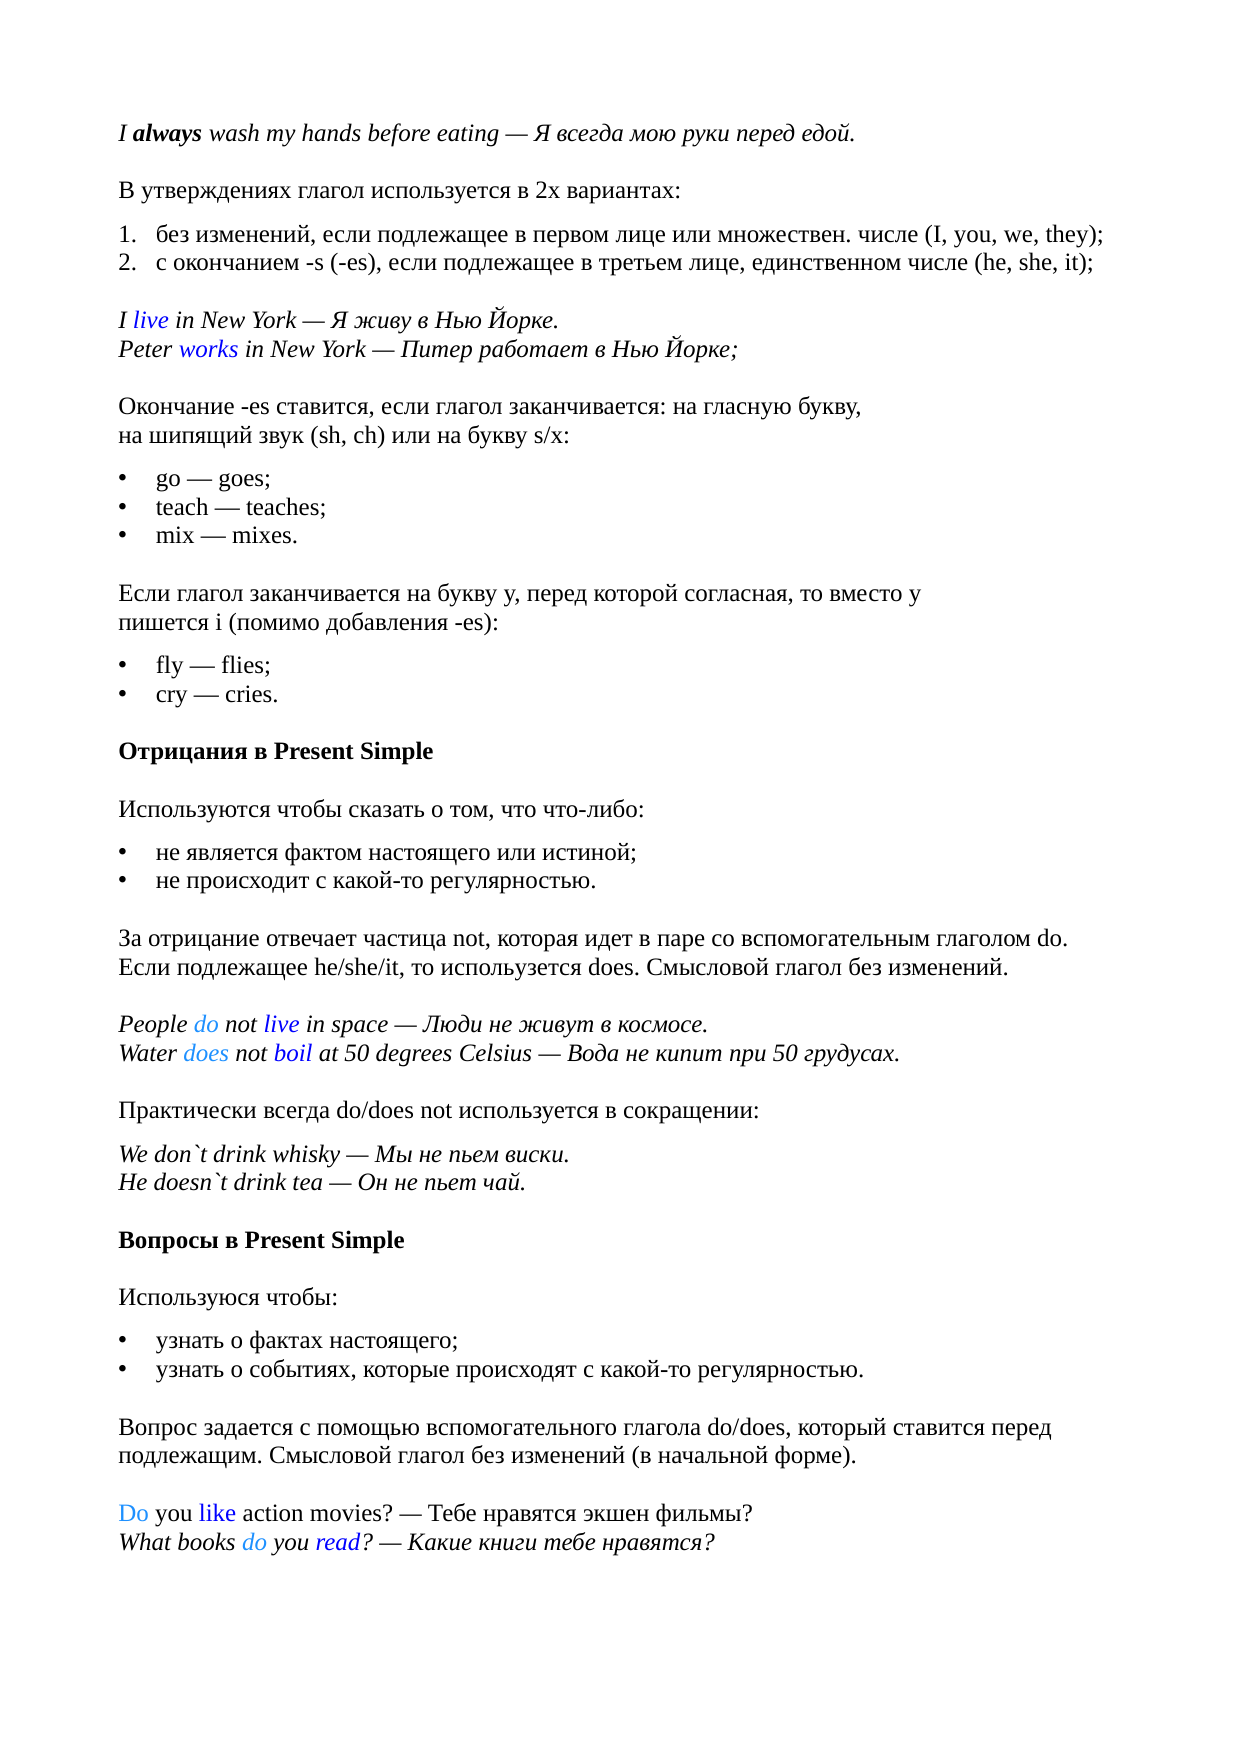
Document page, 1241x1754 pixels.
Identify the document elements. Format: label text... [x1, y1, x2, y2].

text пишется i (помимо добавления -es): [118, 607, 1122, 636]
text В утверждениях глагол используется в 2х вариантах: [118, 176, 1122, 204]
text Peter works in New York — Питер работает в Нью Йорке; [118, 334, 1122, 362]
text I always wash my hands before eating — Я всегда мою руки перед едой. [118, 118, 1122, 147]
list fly — flies; [118, 650, 1122, 679]
text Отрицания в Present Simple [118, 736, 1122, 765]
list узнать о фактах настоящего; [118, 1326, 1122, 1354]
text Do you like action movies? — Тебе нравятся экшен фильмы? [118, 1498, 1122, 1527]
text Вопросы в Present Simple [118, 1225, 1122, 1254]
text Используются чтобы сказать о том, что что-либо: [118, 794, 1122, 822]
list не является фактом настоящего или истиной; [118, 837, 1122, 866]
list teach — teaches; [118, 492, 1122, 521]
text What books do you read? — Какие книги тебе нравятся? [118, 1527, 1122, 1556]
text I live in New York — Я живу в Нью Йорке. [118, 305, 1122, 334]
list mix — mixes. [118, 521, 1122, 549]
text People do not live in space — Люди не живут в космосе. [118, 1009, 1122, 1038]
text Вопрос задается с помощью вспомогательного глагола do/does, который ставится перед подлежащим. Смысловой глагол без изменений (в начальной форме). [118, 1412, 1122, 1469]
list cry — cries. [118, 679, 1122, 707]
text За отрицание отвечает частица not, которая идет в паре со вспомогательным глаголом do. [118, 923, 1122, 952]
text Используюся чтобы: [118, 1282, 1122, 1311]
text Если глагол заканчивается на букву y, перед которой согласная, то вместо y [118, 578, 1122, 607]
list go — goes; [118, 463, 1122, 492]
list не происходит с какой-то регулярностью. [118, 866, 1122, 894]
text Окончание -es ставится, если глагол заканчивается: на гласную букву, [118, 391, 1122, 420]
text Если подлежащее he/she/it, то испольузется does. Смысловой глагол без изменений. [118, 952, 1122, 981]
text We don`t drink whisky — Мы не пьем виски. [118, 1139, 1122, 1167]
text Практически всегда do/does not используется в сокращении: [118, 1096, 1122, 1124]
list с окончанием -s (-es), если подлежащее в третьем лице, единственном числе (he, she, it); [118, 247, 1122, 276]
text Water does not boil at 50 degrees Celsius — Вода не кипит при 50 грудусах. [118, 1038, 1122, 1067]
list без изменений, если подлежащее в первом лице или множествен. числе (I, you, we, they); [118, 219, 1122, 247]
text He doesn`t drink tea — Он не пьет чай. [118, 1167, 1122, 1196]
text на шипящий звук (sh, ch) или на букву s/x: [118, 420, 1122, 449]
list узнать о событиях, которые происходят с какой-то регулярностью. [118, 1354, 1122, 1383]
